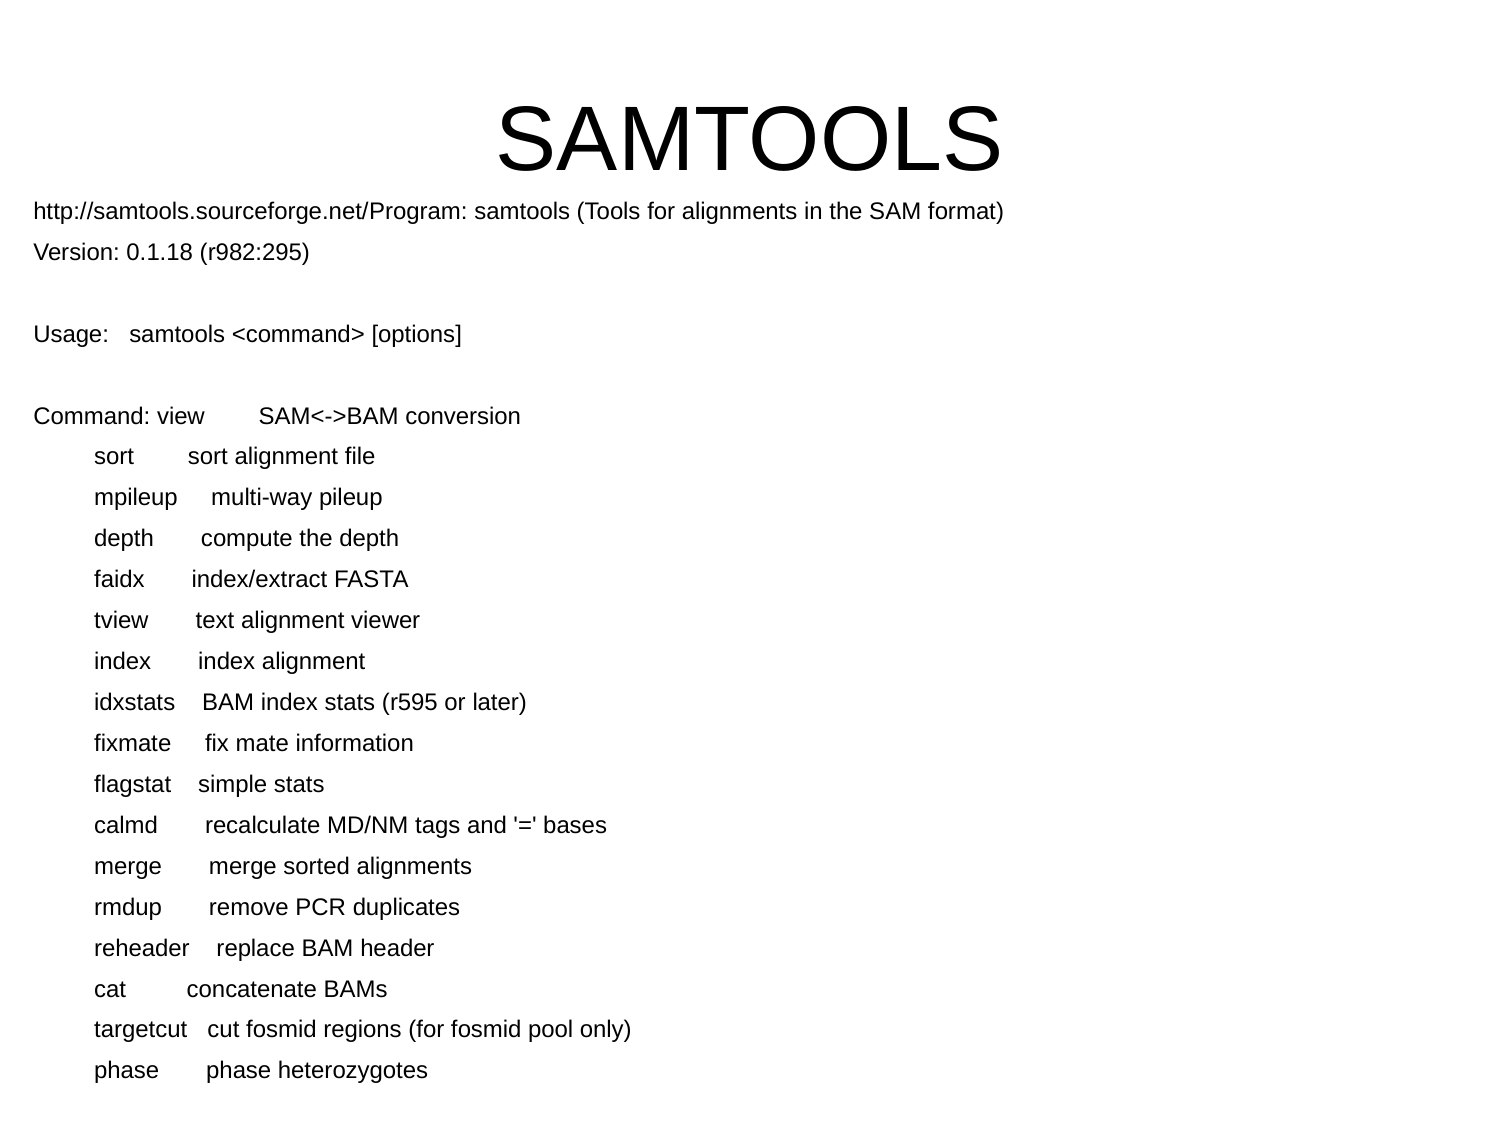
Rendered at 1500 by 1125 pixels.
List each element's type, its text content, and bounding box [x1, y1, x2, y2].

list http://samtools.sourceforge.net/Program: samtools (Tools for alignments in the SAM format) Version: 0.1.18 (r982:295) Usage: samtools <command> [options] Command: view SAM<->BAM conversion sort sort alignment file mpileup multi-way pileup depth compute the depth faidx index/extract FASTA tview text alignment viewer index index alignment idxstats BAM index stats (r595 or later) fixmate fix mate information flagstat simple stats calmd recalculate MD/NM tags and '=' bases merge merge sorted alignments rmdup remove PCR duplicates reheader replace BAM header cat concatenate BAMs targetcut cut fosmid regions (for fosmid pool only) phase phase heterozygotes [33, 197, 1373, 1088]
title SAMTOOLS [75, 44, 1425, 233]
